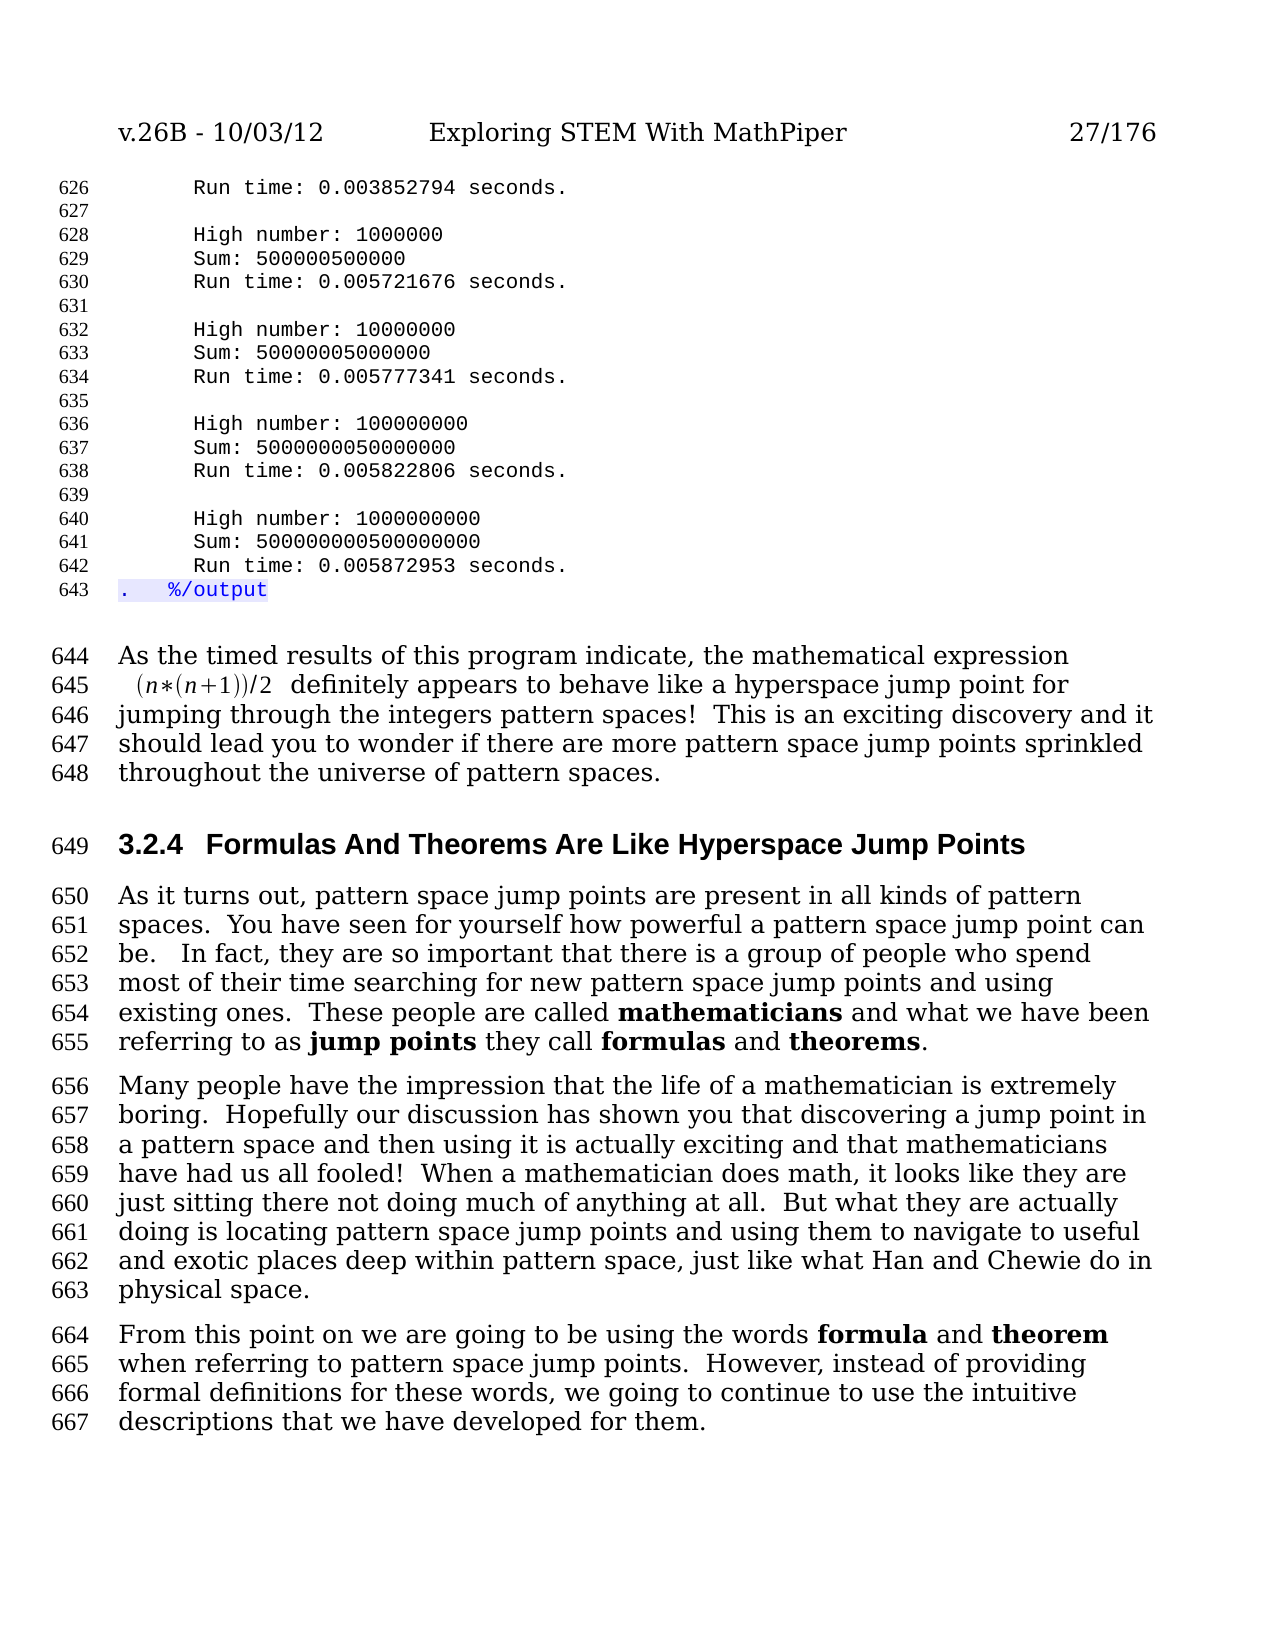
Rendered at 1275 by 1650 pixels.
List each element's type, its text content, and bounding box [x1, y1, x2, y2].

text Run time: 0.003852794 seconds. [118, 177, 1157, 200]
text Sum: 500000000500000000 [118, 531, 1157, 555]
text From this point on we are going to be using the words formula and theorem when referring to pattern space jump points. However, instead of providing formal definitions for these words, we going to continue to use the intuitive descriptions that we have developed for them. [118, 1320, 1157, 1437]
text . %/output [118, 579, 1157, 602]
text Many people have the impression that the life of a mathematician is extremely boring. Hopefully our discussion has shown you that discovering a jump point in a pattern space and then using it is actually exciting and that mathematicians have had us all fooled! When a mathematician does math, it looks like they are just sitting there not doing much of anything at all. But what they are actually doing is locating pattern space jump points and using them to navigate to useful and exotic places deep within pattern space, just like what Han and Chewie do in physical space. [118, 1072, 1157, 1305]
text Run time: 0.005872953 seconds. [118, 555, 1157, 579]
text Sum: 50000005000000 [118, 342, 1157, 366]
subtitle Formulas And Theorems Are Like Hyperspace Jump Points [118, 827, 1157, 860]
text Run time: 0.005777341 seconds. [118, 366, 1157, 389]
text High number: 10000000 [118, 319, 1157, 342]
text Sum: 500000500000 [118, 248, 1157, 271]
text Sum: 5000000050000000 [118, 437, 1157, 461]
text High number: 1000000 [118, 224, 1157, 248]
text High number: 1000000000 [118, 508, 1157, 531]
text As the timed results of this program indicate, the mathematical expressiondefinitely appears to behave like a hyperspace jump point for jumping through the integers pattern spaces! This is an exciting discovery and it should lead you to wonder if there are more pattern space jump points sprinkled throughout the universe of pattern spaces. [118, 641, 1157, 788]
text As it turns out, pattern space jump points are present in all kinds of pattern spaces. You have seen for yourself how powerful a pattern space jump point can be. In fact, they are so important that there is a group of people who spend most of their time searching for new pattern space jump points and using existing ones. These people are called mathematicians and what we have been referring to as jump points they call formulas and theorems. [118, 881, 1157, 1057]
text Run time: 0.005721676 seconds. [118, 271, 1157, 295]
text High number: 100000000 [118, 413, 1157, 437]
text Run time: 0.005822806 seconds. [118, 461, 1157, 484]
